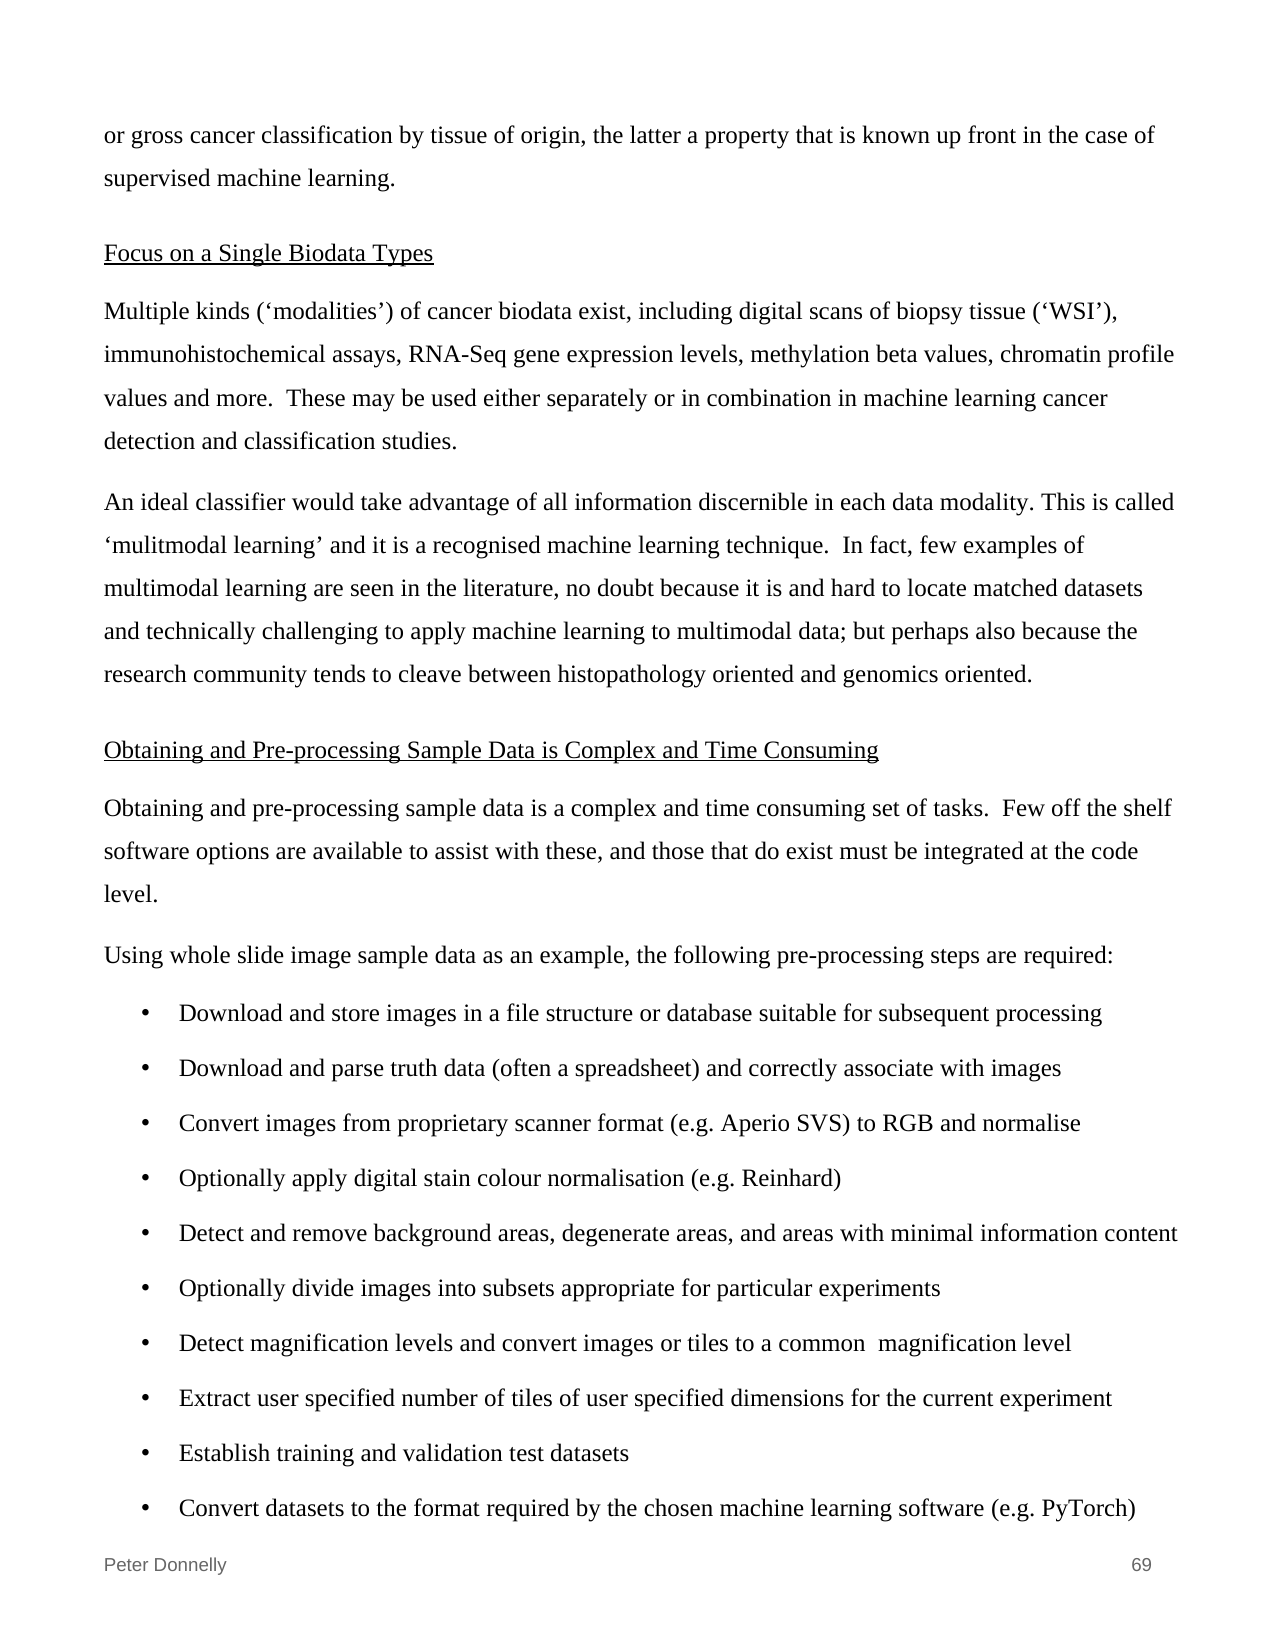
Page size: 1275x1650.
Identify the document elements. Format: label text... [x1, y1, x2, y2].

list Download and store images in a file structure or database suitable for subsequent processing [141, 998, 1181, 1026]
list Optionally divide images into subsets appropriate for particular experiments [141, 1273, 1181, 1301]
text Using whole slide image sample data as an example, the following pre-processing steps are required: [103, 940, 1181, 968]
list Download and parse truth data (often a spreadsheet) and correctly associate with images [141, 1053, 1181, 1081]
list Detect magnification levels and convert images or tiles to a common magnification level [141, 1328, 1181, 1356]
text An ideal classifier would take advantage of all information discernible in each data modality. This is called ‘mulitmodal learning’ and it is a recognised machine learning technique. In fact, few examples of multimodal learning are seen in the literature, no doubt because it is and hard to locate matched datasets and technically challenging to apply machine learning to multimodal data; but perhaps also because the research community tends to cleave between histopathology oriented and genomics oriented. [103, 487, 1181, 688]
list Optionally apply digital stain colour normalisation (e.g. Reinhard) [141, 1163, 1181, 1191]
list Convert datasets to the format required by the chosen machine learning software (e.g. PyTorch) [141, 1493, 1181, 1521]
text Focus on a Single Biodata Types [103, 238, 1181, 267]
text Obtaining and Pre-processing Sample Data is Complex and Time Consuming [103, 735, 1181, 763]
text Obtaining and pre-processing sample data is a complex and time consuming set of tasks. Few off the shelf software options are available to assist with these, and those that do exist must be integrated at the code level. [103, 793, 1181, 908]
list Detect and remove background areas, degenerate areas, and areas with minimal information content [141, 1218, 1181, 1246]
text or gross cancer classification by tissue of origin, the latter a property that is known up front in the case of supervised machine learning. [103, 120, 1181, 192]
list Convert images from proprietary scanner format (e.g. Aperio SVS) to RGB and normalise [141, 1108, 1181, 1136]
list Establish training and validation test datasets [141, 1438, 1181, 1466]
list Extract user specified number of tiles of user specified dimensions for the current experiment [141, 1383, 1181, 1411]
text Multiple kinds (‘modalities’) of cancer biodata exist, including digital scans of biopsy tissue (‘WSI’), immunohistochemical assays, RNA-Seq gene expression levels, methylation beta values, chromatin profile values and more. These may be used either separately or in combination in machine learning cancer detection and classification studies. [103, 296, 1181, 454]
